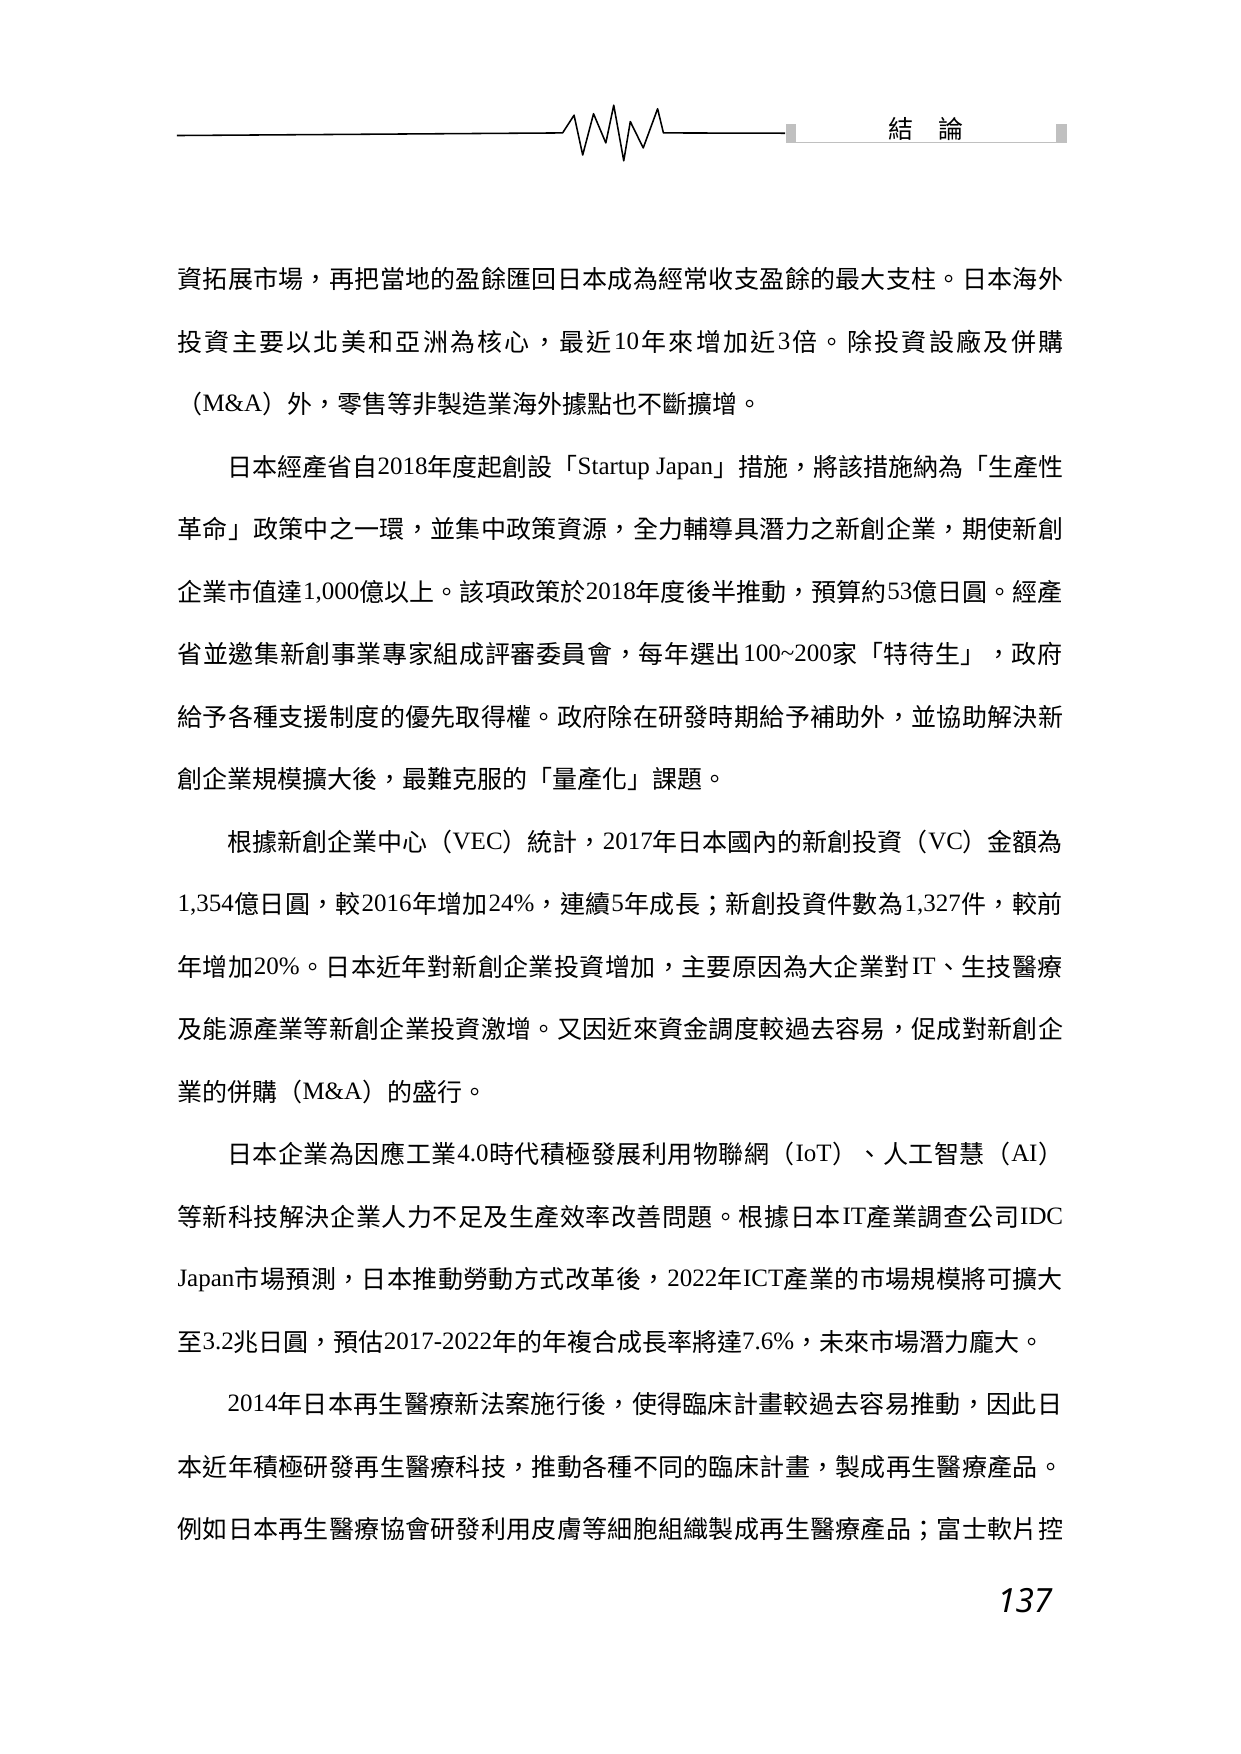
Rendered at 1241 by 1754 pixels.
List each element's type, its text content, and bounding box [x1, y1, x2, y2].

text 日本企業為因應工業4.0時代積極發展利用物聯網（IoT）、人工智慧（AI）等新科技解決企業人力不足及生產效率改善問題。根據日本IT產業調查公司IDC Japan市場預測，日本推動勞動方式改革後，2022年ICT產業的市場規模將可擴大至3.2兆日圓，預估2017-2022年的年複合成長率將達7.6%，未來市場潛力龐大。 [177, 1111, 1063, 1361]
text 2014年日本再生醫療新法案施行後，使得臨床計畫較過去容易推動，因此日本近年積極研發再生醫療科技，推動各種不同的臨床計畫，製成再生醫療產品。例如日本再生醫療協會研發利用皮膚等細胞組織製成再生醫療產品；富士軟片控 [177, 1361, 1063, 1549]
text 日本經產省自2018年度起創設「Startup Japan」措施，將該措施納為「生產性革命」政策中之一環，並集中政策資源，全力輔導具潛力之新創企業，期使新創企業市值達1,000億以上。該項政策於2018年度後半推動，預算約53億日圓。經產省並邀集新創事業專家組成評審委員會，每年選出100~200家「特待生」，政府給予各種支援制度的優先取得權。政府除在研發時期給予補助外，並協助解決新創企業規模擴大後，最難克服的「量產化」課題。 [177, 424, 1063, 799]
text 根據新創企業中心（VEC）統計，2017年日本國內的新創投資（VC）金額為1,354億日圓，較2016年增加24%，連續5年成長；新創投資件數為1,327件，較前年增加20%。日本近年對新創企業投資增加，主要原因為大企業對IT、生技醫療及能源產業等新創企業投資激增。又因近來資金調度較過去容易，促成對新創企業的併購（M&A）的盛行。 [177, 799, 1063, 1111]
text 資拓展市場，再把當地的盈餘匯回日本成為經常收支盈餘的最大支柱。日本海外投資主要以北美和亞洲為核心，最近10年來增加近3倍。除投資設廠及併購（M&A）外，零售等非製造業海外據點也不斷擴增。 [177, 236, 1063, 424]
